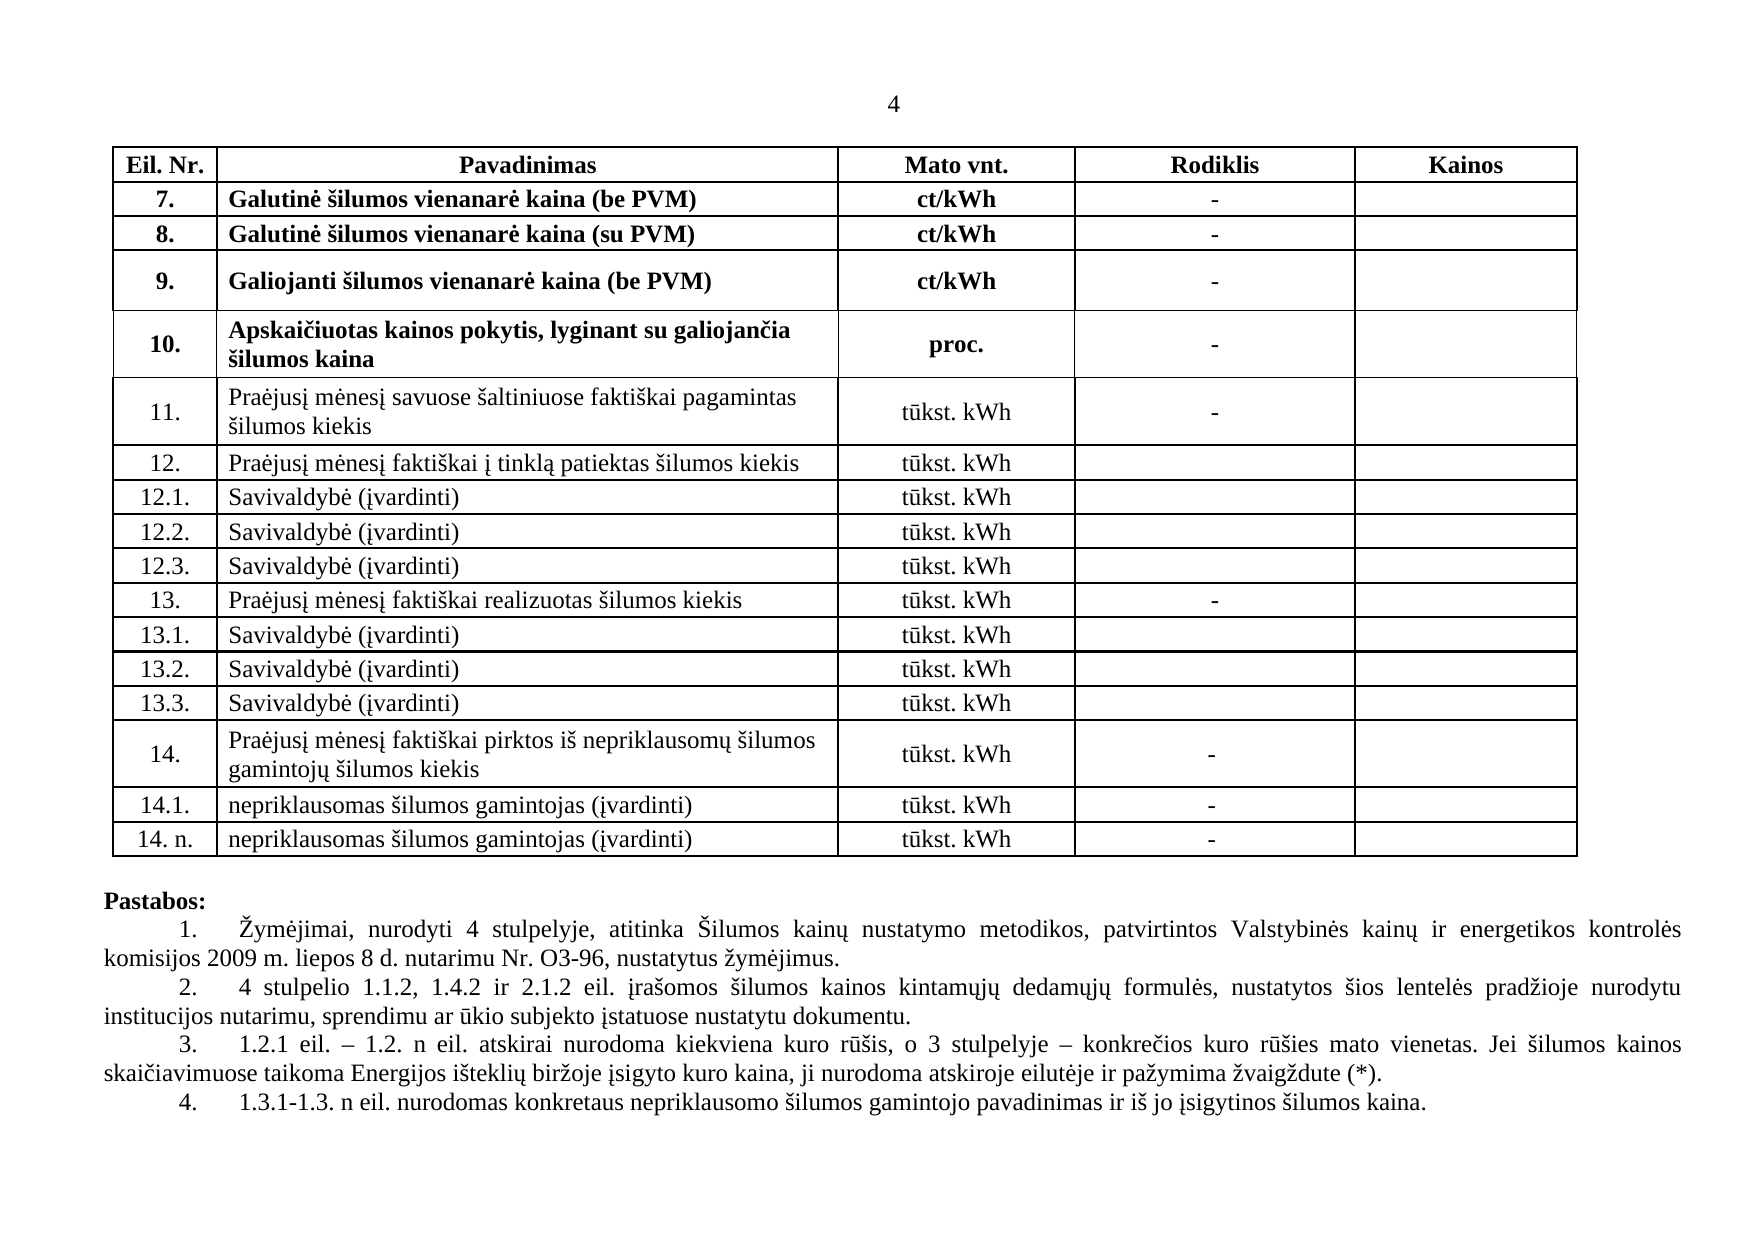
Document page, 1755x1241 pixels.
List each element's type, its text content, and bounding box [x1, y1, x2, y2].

table_cell 13. [114, 584, 216, 616]
table_cell 13.1. [114, 618, 216, 650]
table_cell [1356, 515, 1576, 547]
text 1. Žymėjimai, nurodyti 4 stulpelyje, atitinka Šilumos kainų nustatymo metodikos, patvirtintos Valstybinės kainų ir energetikos kontrolės komisijos 2009 m. liepos 8 d. nutarimu Nr. O3-96, nustatytus žymėjimus. [103, 914, 1683, 972]
table_cell Praėjusį mėnesį faktiškai pirktos iš nepriklausomų šilumos gamintojų šilumos kiekis [218, 721, 837, 786]
table_cell [1356, 788, 1576, 821]
table_cell 12.1. [114, 481, 216, 513]
table_cell 13.2. [114, 653, 216, 685]
table_cell - [1076, 721, 1354, 786]
text Pastabos: [103, 886, 1683, 914]
table_cell 12. [114, 446, 216, 478]
table_cell Savivaldybė (įvardinti) [218, 653, 837, 685]
table_cell tūkst. kWh [839, 823, 1074, 855]
table_cell Savivaldybė (įvardinti) [218, 687, 837, 719]
table_cell [1076, 446, 1354, 478]
table_cell Praėjusį mėnesį savuose šaltiniuose faktiškai pagamintas šilumos kiekis [218, 378, 837, 444]
table_cell Apskaičiuotas kainos pokytis, lyginant su galiojančia šilumos kaina [217, 311, 838, 377]
table_cell 8. [114, 217, 216, 249]
table_cell 12.3. [114, 549, 216, 582]
table_cell ct/kWh [839, 251, 1074, 310]
table_cell - [1076, 584, 1354, 616]
table_cell Praėjusį mėnesį faktiškai į tinklą patiektas šilumos kiekis [218, 446, 837, 478]
table_cell - [1076, 378, 1354, 444]
table_cell Savivaldybė (įvardinti) [218, 481, 837, 513]
table_cell - [1076, 788, 1354, 821]
table_cell Galiojanti šilumos vienanarė kaina (be PVM) [218, 251, 837, 310]
table_cell nepriklausomas šilumos gamintojas (įvardinti) [218, 788, 837, 821]
table_cell [1356, 446, 1576, 478]
table_cell tūkst. kWh [839, 481, 1074, 513]
table_cell [1356, 251, 1576, 310]
table_cell tūkst. kWh [839, 618, 1074, 650]
table_cell [1076, 549, 1354, 582]
table_cell [1356, 549, 1576, 582]
table_cell Savivaldybė (įvardinti) [218, 618, 837, 650]
table_cell [1076, 515, 1354, 547]
table_cell tūkst. kWh [839, 788, 1074, 821]
table_cell 14. n. [114, 823, 216, 855]
table_cell [1356, 481, 1576, 513]
table_cell [1356, 183, 1576, 215]
table_cell 11. [114, 378, 216, 444]
table_cell tūkst. kWh [839, 515, 1074, 547]
table_cell [1356, 618, 1576, 650]
table_cell 14. [114, 721, 216, 786]
table_cell [1356, 311, 1576, 377]
table_cell - [1076, 823, 1354, 855]
table_cell [1356, 653, 1576, 685]
table_header Mato vnt. [839, 148, 1074, 181]
table_cell tūkst. kWh [839, 653, 1074, 685]
table_cell 12.2. [114, 515, 216, 547]
table_header Rodiklis [1076, 148, 1354, 181]
table_cell 10. [114, 311, 216, 377]
table_cell nepriklausomas šilumos gamintojas (įvardinti) [218, 823, 837, 855]
table_cell Savivaldybė (įvardinti) [218, 515, 837, 547]
table_header Kainos [1356, 148, 1576, 181]
table_cell [1356, 584, 1576, 616]
table_cell 7. [114, 183, 216, 215]
table_cell tūkst. kWh [839, 446, 1074, 478]
table_cell - [1076, 183, 1354, 215]
text 2. 4 stulpelio 1.1.2, 1.4.2 ir 2.1.2 eil. įrašomos šilumos kainos kintamųjų dedamųjų formulės, nustatytos šios lentelės pradžioje nurodytu institucijos nutarimu, sprendimu ar ūkio subjekto įstatuose nustatytu dokumentu. [103, 972, 1683, 1029]
table_header Eil. Nr. [114, 148, 216, 181]
table_cell Galutinė šilumos vienanarė kaina (su PVM) [218, 217, 837, 249]
table_header Pavadinimas [218, 148, 837, 181]
table_cell [1076, 481, 1354, 513]
table_cell ct/kWh [839, 217, 1074, 249]
table_cell [1076, 618, 1354, 650]
table_cell Galutinė šilumos vienanarė kaina (be PVM) [218, 183, 837, 215]
text 4. 1.3.1-1.3. n eil. nurodomas konkretaus nepriklausomo šilumos gamintojo pavadinimas ir iš jo įsigytinos šilumos kaina. [103, 1087, 1683, 1116]
table_cell tūkst. kWh [839, 687, 1074, 719]
table_cell 9. [114, 251, 216, 310]
table_cell tūkst. kWh [839, 584, 1074, 616]
table_cell [1076, 653, 1354, 685]
table_cell [1356, 823, 1576, 855]
table_cell Savivaldybė (įvardinti) [218, 549, 837, 582]
table_cell 14.1. [114, 788, 216, 821]
table_cell [1356, 378, 1576, 444]
table_cell proc. [839, 311, 1074, 377]
table_cell - [1076, 251, 1354, 310]
table_cell tūkst. kWh [839, 721, 1074, 786]
table_cell [1356, 721, 1576, 786]
text 3. 1.2.1 eil. – 1.2. n eil. atskirai nurodoma kiekviena kuro rūšis, o 3 stulpelyje – konkrečios kuro rūšies mato vienetas. Jei šilumos kainos skaičiavimuose taikoma Energijos išteklių biržoje įsigyto kuro kaina, ji nurodoma atskiroje eilutėje ir pažymima žvaigždute (*). [103, 1029, 1683, 1087]
table_cell [1076, 687, 1354, 719]
table_cell ct/kWh [839, 183, 1074, 215]
table_cell Praėjusį mėnesį faktiškai realizuotas šilumos kiekis [218, 584, 837, 616]
table_cell [1356, 687, 1576, 719]
table_cell tūkst. kWh [839, 549, 1074, 582]
table_cell [1356, 217, 1576, 249]
table_cell tūkst. kWh [839, 378, 1074, 444]
table_cell - [1076, 217, 1354, 249]
table_cell - [1075, 311, 1354, 377]
table_cell 13.3. [114, 687, 216, 719]
